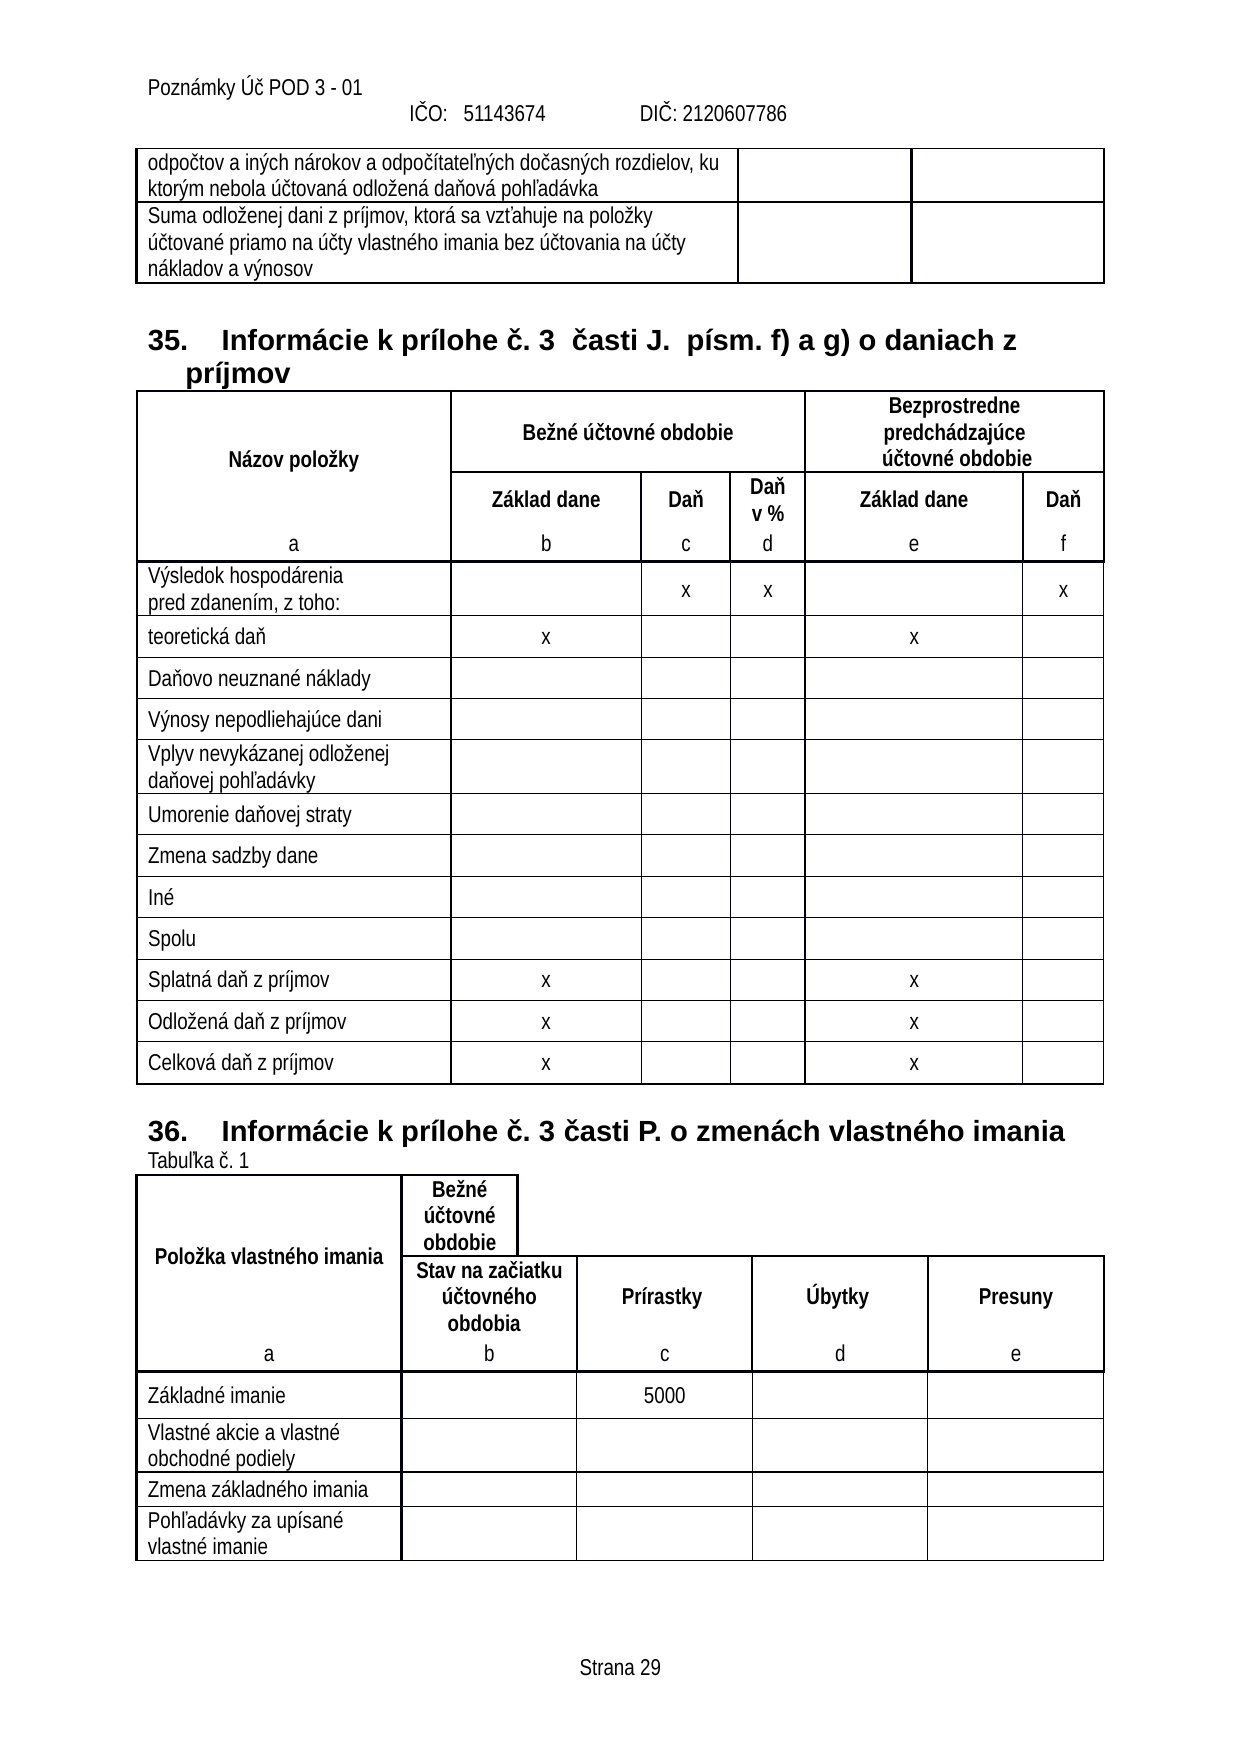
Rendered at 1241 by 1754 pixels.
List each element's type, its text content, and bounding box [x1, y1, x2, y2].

table_cell [642, 699, 730, 739]
table_cell [739, 203, 910, 282]
table_cell [806, 658, 1022, 698]
table_cell Daň [642, 473, 729, 526]
table_cell c [642, 526, 729, 560]
table_header [519, 1174, 1104, 1255]
table_cell [806, 699, 1022, 739]
table_cell [1023, 794, 1103, 834]
table_cell [452, 658, 641, 698]
table_cell Splatná daň z príjmov [138, 960, 450, 1000]
text Tabuľka č. 1 [148, 1147, 1092, 1174]
table_cell f [1024, 526, 1103, 560]
table_cell x [806, 1001, 1022, 1041]
table_cell [642, 918, 730, 958]
table_cell [642, 835, 730, 876]
table_cell [731, 794, 804, 834]
table_cell Výsledok hospodárenia pred zdanením, z toho: [138, 563, 450, 615]
table_cell Vplyv nevykázanej odloženej daňovej pohľadávky [138, 740, 450, 793]
table_header Bežné účtovné obdobie [403, 1176, 516, 1255]
table_cell [1023, 658, 1103, 698]
table_cell [642, 794, 730, 834]
table_cell [452, 877, 641, 917]
table_cell [731, 960, 804, 1000]
table_cell [731, 877, 804, 917]
table_cell [403, 1419, 576, 1471]
table_header Položka vlastného imania [138, 1176, 400, 1336]
table_cell [806, 835, 1022, 876]
title Informácie k prílohe č. 3 časti P. o zmenách vlastného imania [148, 1114, 1092, 1147]
table_cell b [403, 1336, 576, 1370]
table_cell [928, 1473, 1103, 1506]
table_cell e [806, 526, 1022, 560]
table_cell Úbytky [753, 1257, 927, 1336]
table_cell [1023, 699, 1103, 739]
table_cell d [731, 526, 804, 560]
table_cell [1023, 918, 1103, 958]
table_cell x [452, 960, 641, 1000]
table_cell x [452, 1001, 641, 1041]
table_header Názov položky [138, 392, 450, 526]
table_cell Suma odloženej dani z príjmov, ktorá sa vzťahuje na položky účtované priamo na účty vlastného imania bez účtovania na účty nákladov a výnosov [138, 203, 737, 282]
table_cell [928, 1419, 1103, 1471]
table_cell [731, 699, 804, 739]
table_cell Stav na začiatku účtovného obdobia [403, 1257, 576, 1336]
table_cell 5000 [577, 1373, 752, 1418]
table_cell [403, 1507, 576, 1559]
table_cell Zmena sadzby dane [138, 835, 450, 876]
table_cell Prírastky [578, 1257, 751, 1336]
table_cell [753, 1507, 927, 1559]
table_cell odpočtov a iných nárokov a odpočítateľných dočasných rozdielov, ku ktorým nebola účtovaná odložená daňová pohľadávka [138, 149, 737, 201]
table_cell a [138, 526, 450, 560]
table_cell [642, 616, 730, 657]
table_cell [452, 699, 641, 739]
table_cell [642, 877, 730, 917]
table_cell c [578, 1336, 751, 1370]
table_cell Spolu [138, 918, 450, 958]
table_header Bežné účtovné obdobie [452, 392, 804, 471]
table_cell [806, 740, 1022, 793]
table_cell x [452, 616, 641, 657]
table_cell x [1023, 563, 1103, 615]
table_cell x [806, 1042, 1022, 1082]
table_cell d [753, 1336, 927, 1370]
table_cell [731, 918, 804, 958]
table_cell [731, 740, 804, 793]
table_cell x [806, 616, 1022, 657]
table_cell [452, 740, 641, 793]
table_cell [928, 1507, 1103, 1559]
table_cell [753, 1419, 927, 1471]
table_cell [731, 1001, 804, 1041]
table_cell [806, 563, 1022, 615]
table_cell [739, 149, 910, 201]
table_cell Daňovo neuznané náklady [138, 658, 450, 698]
table_cell Základ dane [452, 473, 640, 526]
table_cell Presuny [929, 1257, 1103, 1336]
table_cell [577, 1473, 752, 1506]
table_cell [577, 1507, 752, 1559]
table_cell [452, 835, 641, 876]
table_cell [731, 658, 804, 698]
table_cell [1023, 877, 1103, 917]
table_cell [452, 563, 641, 615]
table_cell Základné imanie [138, 1373, 400, 1418]
table_cell x [731, 563, 804, 615]
table_cell [753, 1373, 927, 1418]
table_cell [403, 1473, 576, 1506]
table_cell [1023, 960, 1103, 1000]
title Informácie k prílohe č. 3 časti J. písm. f) a g) o daniach z príjmov [148, 323, 1092, 390]
table_cell e [929, 1336, 1103, 1370]
table_cell Celková daň z príjmov [138, 1042, 450, 1082]
table_cell Odložená daň z príjmov [138, 1001, 450, 1041]
table_cell Vlastné akcie a vlastné obchodné podiely [138, 1419, 400, 1471]
table_cell Pohľadávky za upísané vlastné imanie [138, 1507, 400, 1559]
table_cell [1023, 1001, 1103, 1041]
table_cell [913, 203, 1103, 282]
table_cell Iné [138, 877, 450, 917]
table_cell [1023, 740, 1103, 793]
table_cell [806, 794, 1022, 834]
table_cell [642, 740, 730, 793]
table_cell Zmena základného imania [138, 1473, 400, 1506]
table_cell Výnosy nepodliehajúce dani [138, 699, 450, 739]
table_cell x [806, 960, 1022, 1000]
table_cell [731, 616, 804, 657]
table_cell [1023, 835, 1103, 876]
table_cell [1023, 616, 1103, 657]
table_cell [577, 1419, 752, 1471]
table_cell Daň v % [731, 473, 804, 526]
table_cell [642, 658, 730, 698]
table_cell [928, 1373, 1103, 1418]
table_cell [913, 149, 1103, 201]
table_cell [731, 835, 804, 876]
table_cell [806, 918, 1022, 958]
table_cell b [452, 526, 640, 560]
table_cell Základ dane [806, 473, 1022, 526]
table_cell [806, 877, 1022, 917]
table_cell Daň [1024, 473, 1103, 526]
table_cell [753, 1473, 927, 1506]
table_cell x [452, 1042, 641, 1082]
table_cell Umorenie daňovej straty [138, 794, 450, 834]
table_cell [642, 960, 730, 1000]
table_cell [731, 1042, 804, 1082]
table_cell teoretická daň [138, 616, 450, 657]
table_cell x [642, 563, 730, 615]
table_cell [452, 918, 641, 958]
table_cell [642, 1042, 730, 1082]
table_header Bezprostredne predchádzajúce účtovné obdobie [806, 392, 1103, 471]
table_cell [1023, 1042, 1103, 1082]
table_cell a [138, 1336, 400, 1370]
table_cell [452, 794, 641, 834]
table_cell [403, 1373, 576, 1418]
table_cell [642, 1001, 730, 1041]
